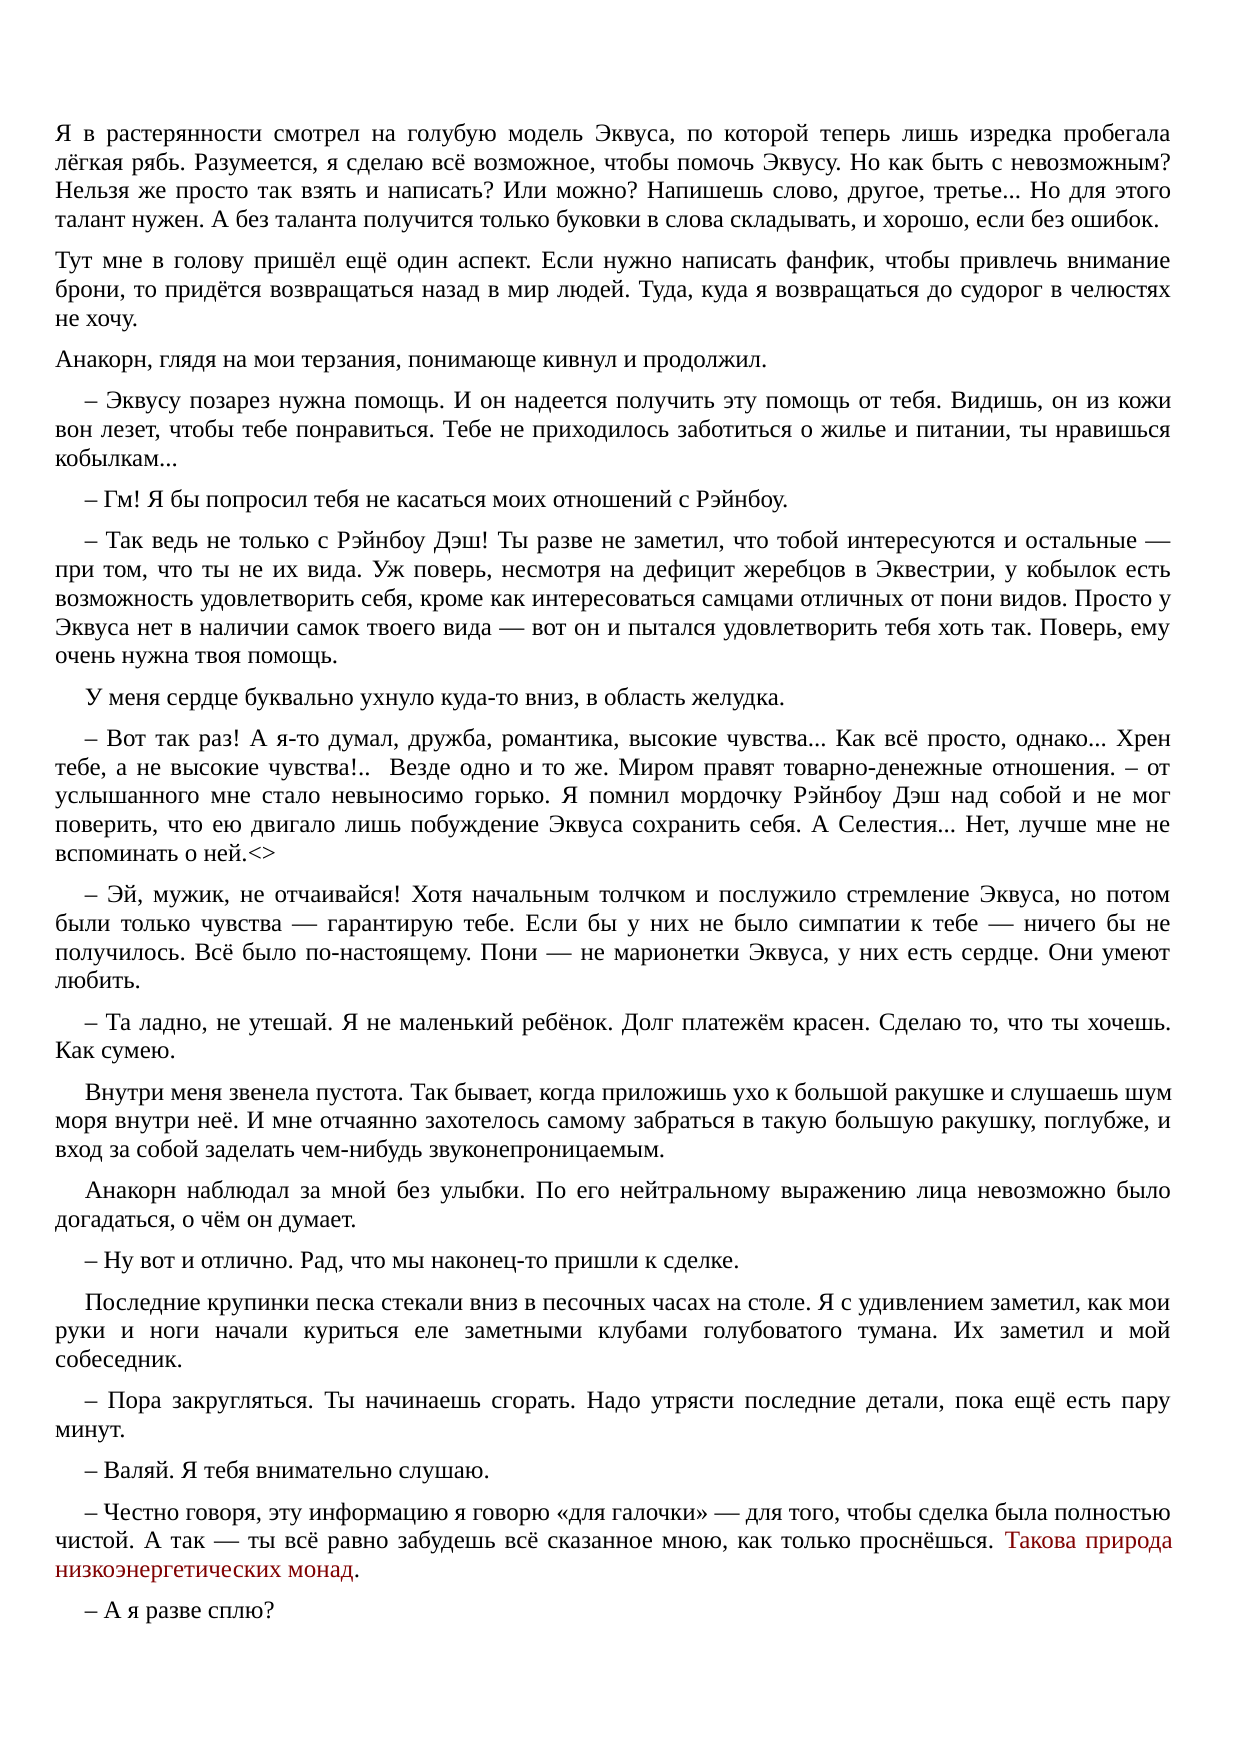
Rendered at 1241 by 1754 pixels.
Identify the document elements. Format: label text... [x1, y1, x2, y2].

text – Эквусу позарез нужна помощь. И он надеется получить эту помощь от тебя. Видишь, он из кожи вон лезет, чтобы тебе понравиться. Тебе не приходилось заботиться о жилье и питании, ты нравишься кобылкам... [55, 386, 1172, 472]
text – Ну вот и отлично. Рад, что мы наконец-то пришли к сделке. [55, 1246, 1172, 1274]
text Анакорн наблюдал за мной без улыбки. По его нейтральному выражению лица невозможно было догадаться, о чём он думает. [55, 1176, 1172, 1233]
text – Валяй. Я тебя внимательно слушаю. [55, 1456, 1172, 1484]
text – Так ведь не только с Рэйнбоу Дэш! Ты разве не заметил, что тобой интересуются и остальные — при том, что ты не их вида. Уж поверь, несмотря на дефицит жеребцов в Эквестрии, у кобылок есть возможность удовлетворить себя, кроме как интересоваться самцами отличных от пони видов. Просто у Эквуса нет в наличии самок твоего вида — вот он и пытался удовлетворить тебя хоть так. Поверь, ему очень нужна твоя помощь. [55, 526, 1172, 669]
text – Вот так раз! А я-то думал, дружба, романтика, высокие чувства... Как всё просто, однако... Хрен тебе, а не высокие чувства!.. Везде одно и то же. Миром правят товарно-денежные отношения. – от услышанного мне стало невыносимо горько. Я помнил мордочку Рэйнбоу Дэш над собой и не мог поверить, что ею двигало лишь побуждение Эквуса сохранить себя. А Селестия... Нет, лучше мне не вспоминать о ней.<> [55, 723, 1172, 867]
text Я в растерянности смотрел на голубую модель Эквуса, по которой теперь лишь изредка пробегала лёгкая рябь. Разумеется, я сделаю всё возможное, чтобы помочь Эквусу. Но как быть с невозможным? Нельзя же просто так взять и написать? Или можно? Напишешь слово, другое, третье... Но для этого талант нужен. А без таланта получится только буковки в слова складывать, и хорошо, если без ошибок. [55, 118, 1172, 233]
text Последние крупинки песка стекали вниз в песочных часах на столе. Я с удивлением заметил, как мои руки и ноги начали куриться еле заметными клубами голубоватого тумана. Их заметил и мой собеседник. [55, 1287, 1172, 1373]
text – Пора закругляться. Ты начинаешь сгорать. Надо утрясти последние детали, пока ещё есть пару минут. [55, 1386, 1172, 1443]
text Тут мне в голову пришёл ещё один аспект. Если нужно написать фанфик, чтобы привлечь внимание брони, то придётся возвращаться назад в мир людей. Туда, куда я возвращаться до судорог в челюстях не хочу. [55, 246, 1172, 332]
text – Гм! Я бы попросил тебя не касаться моих отношений с Рэйнбоу. [55, 484, 1172, 513]
text – А я разве сплю? [55, 1596, 1172, 1624]
text У меня сердце буквально ухнуло куда-то вниз, в область желудка. [55, 682, 1172, 711]
text – Эй, мужик, не отчаивайся! Хотя начальным толчком и послужило стремление Эквуса, но потом были только чувства — гарантирую тебе. Если бы у них не было симпатии к тебе — ничего бы не получилось. Всё было по-настоящему. Пони — не марионетки Эквуса, у них есть сердце. Они умеют любить. [55, 879, 1172, 994]
text Внутри меня звенела пустота. Так бывает, когда приложишь ухо к большой ракушке и слушаешь шум моря внутри неё. И мне отчаянно захотелось самому забраться в такую большую ракушку, поглубже, и вход за собой заделать чем-нибудь звуконепроницаемым. [55, 1077, 1172, 1163]
text Анакорн, глядя на мои терзания, понимающе кивнул и продолжил. [55, 344, 1172, 373]
text – Та ладно, не утешай. Я не маленький ребёнок. Долг платежём красен. Сделаю то, что ты хочешь. Как сумею. [55, 1007, 1172, 1064]
text – Честно говоря, эту информацию я говорю «для галочки» — для того, чтобы сделка была полностью чистой. А так — ты всё равно забудешь всё сказанное мною, как только проснёшься. Такова природа низкоэнергетических монад. [55, 1497, 1172, 1583]
